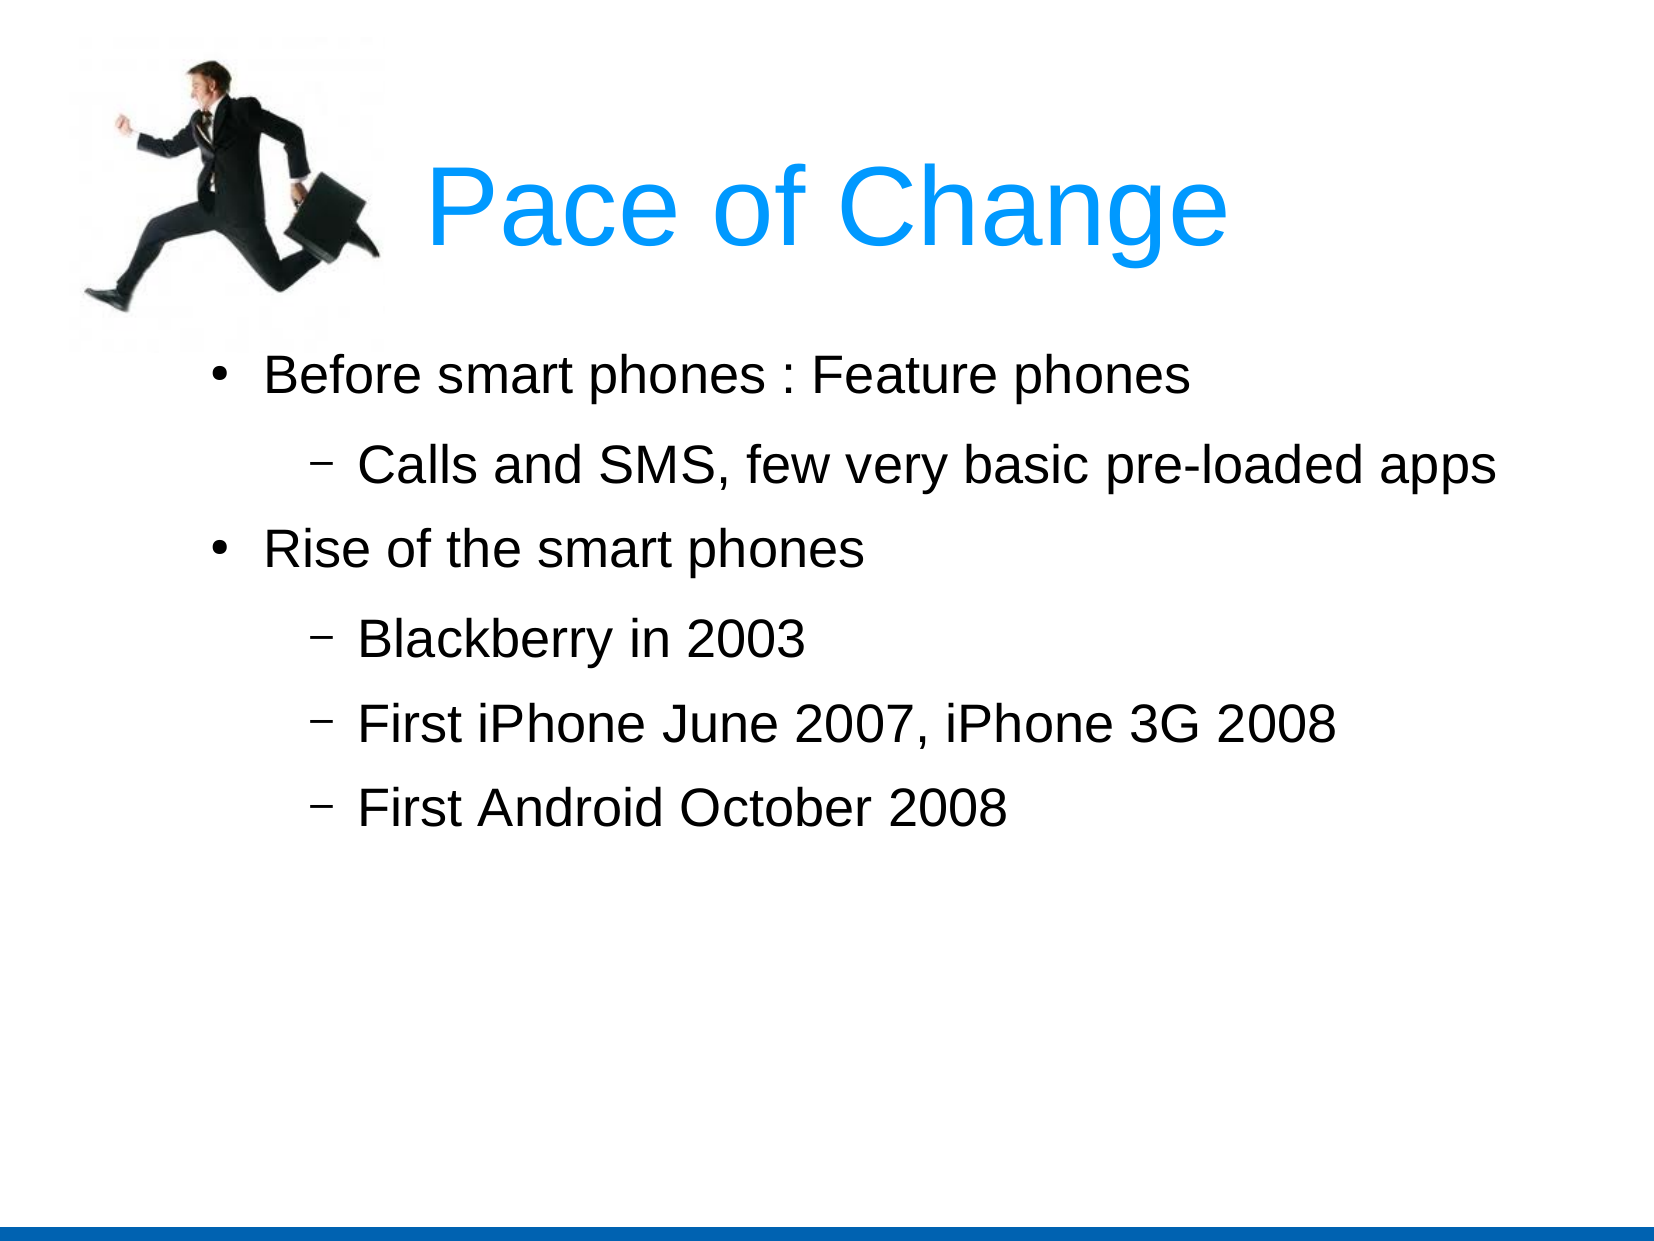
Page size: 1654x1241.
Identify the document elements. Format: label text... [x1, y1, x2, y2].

picture [69, 37, 385, 353]
list Before smart phones : Feature phones Calls and SMS, few very basic pre-loaded apps Rise of the smart phones Blackberry in 2003 First iPhone June 2007, iPhone 3G 2008 First Android October 2008 [121, 344, 1534, 1126]
title Pace of Change [385, 102, 1534, 310]
